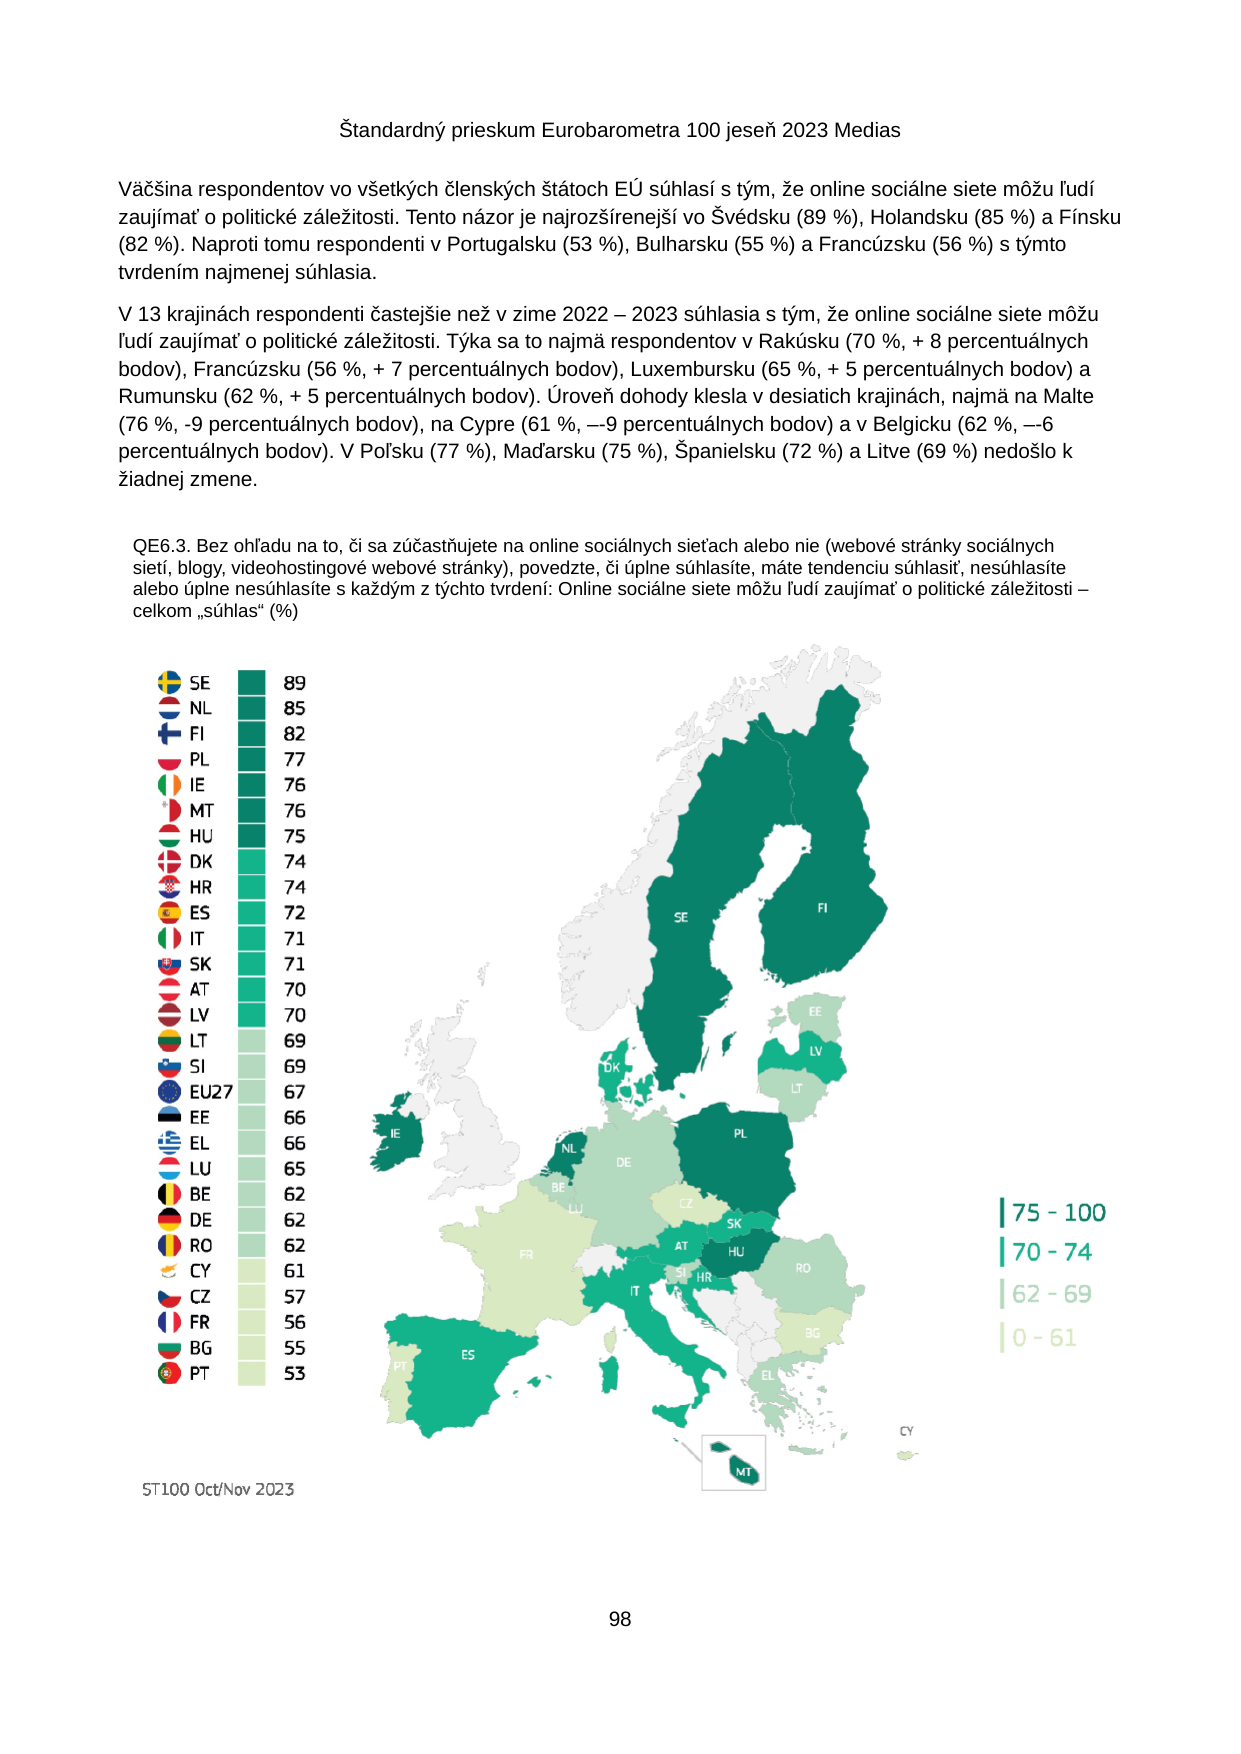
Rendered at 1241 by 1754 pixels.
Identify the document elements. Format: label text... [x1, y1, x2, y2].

text V 13 krajinách respondenti častejšie než v zime 2022 – 2023 súhlasia s tým, že online sociálne siete môžu ľudí zaujímať o politické záležitosti. Týka sa to najmä respondentov v Rakúsku (70 %, + 8 percentuálnych bodov), Francúzsku (56 %, + 7 percentuálnych bodov), Luxembursku (65 %, + 5 percentuálnych bodov) a Rumunsku (62 %, + 5 percentuálnych bodov). Úroveň dohody klesla v desiatich krajinách, najmä na Malte (76 %, -9 percentuálnych bodov), na Cypre (61 %, –-9 percentuálnych bodov) a v Belgicku (62 %, –-6 percentuálnych bodov). V Poľsku (77 %), Maďarsku (75 %), Španielsku (72 %) a Litve (69 %) nedošlo k žiadnej zmene. [118, 302, 1122, 491]
text Väčšina respondentov vo všetkých členských štátoch EÚ súhlasí s tým, že online sociálne siete môžu ľudí zaujímať o politické záležitosti. Tento názor je najrozšírenejší vo Švédsku (89 %), Holandsku (85 %) a Fínsku (82 %). Naproti tomu respondenti v Portugalsku (53 %), Bulharsku (55 %) a Francúzsku (56 %) s týmto tvrdením najmenej súhlasia. [118, 177, 1122, 283]
picture [134, 634, 1129, 1511]
